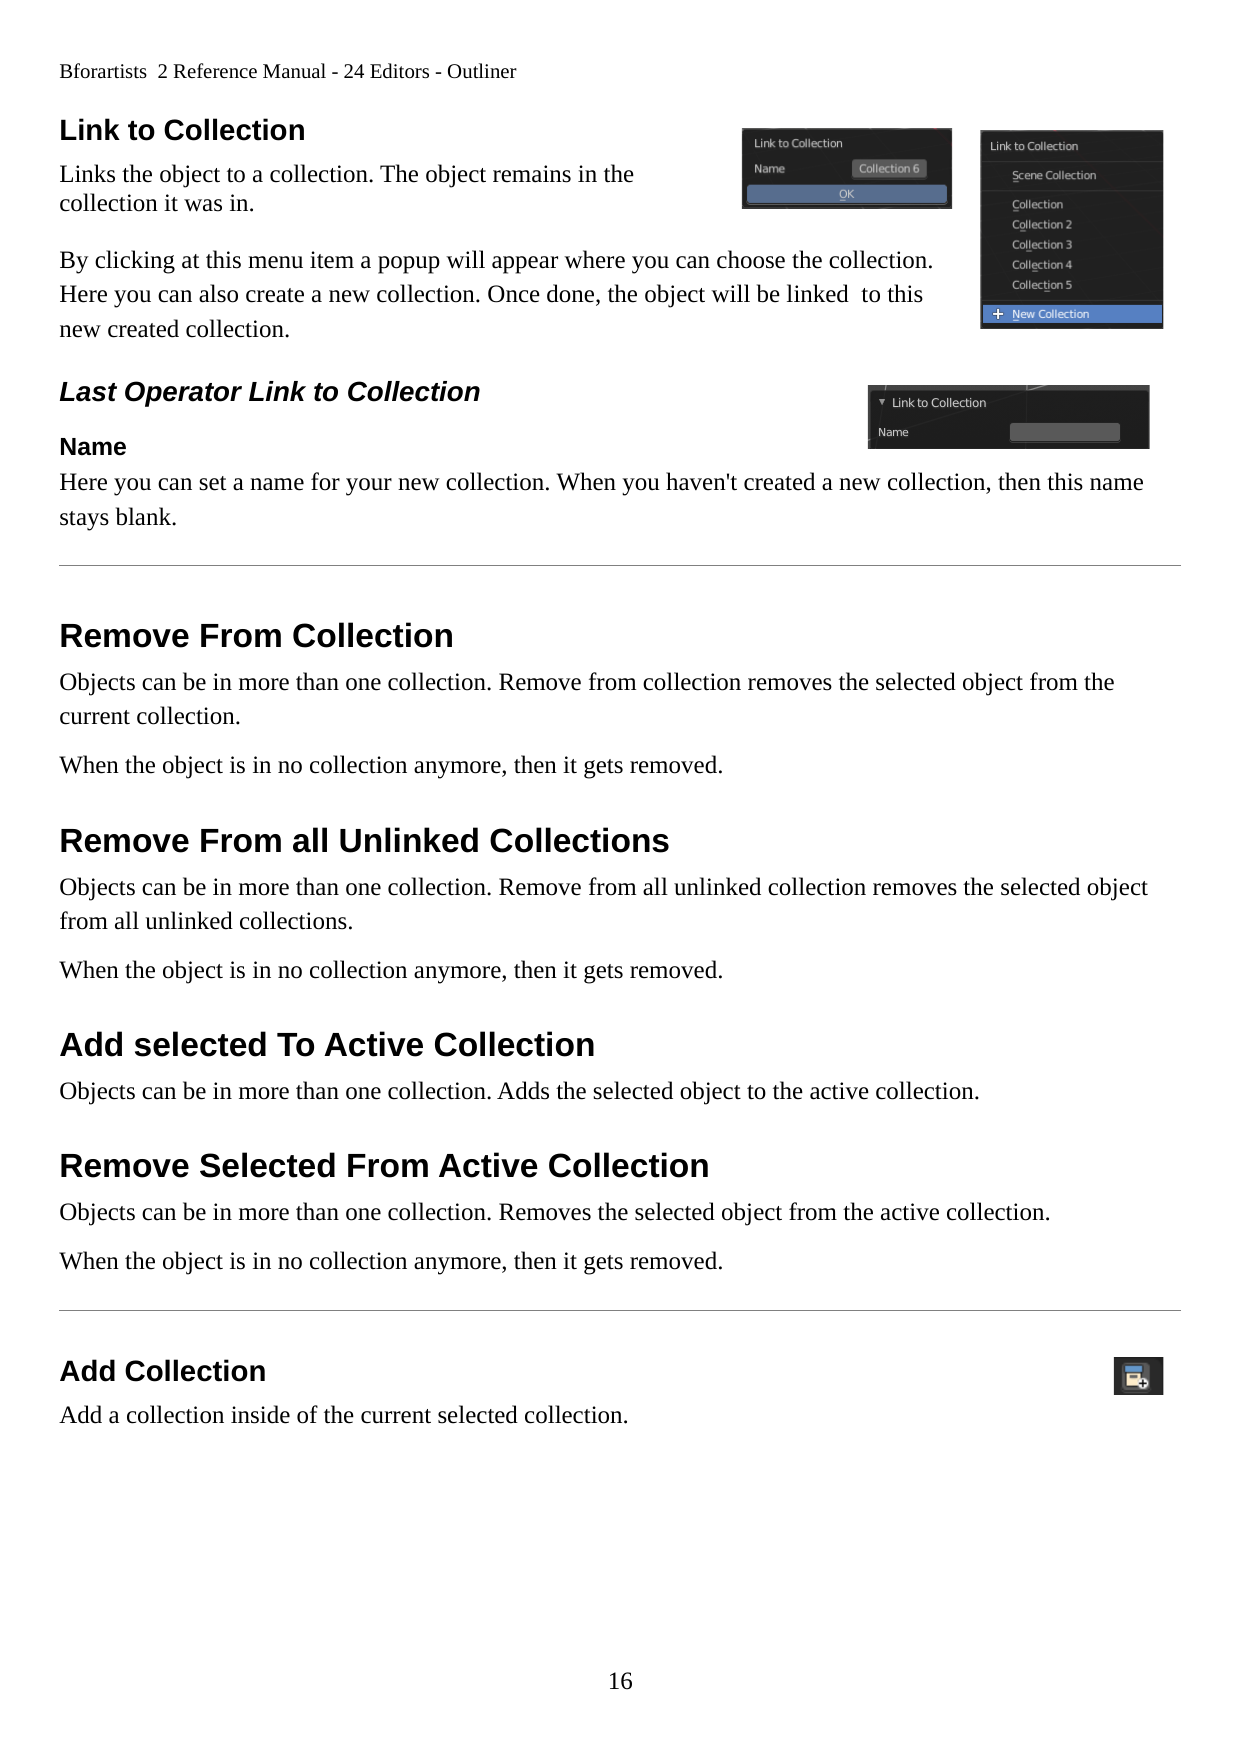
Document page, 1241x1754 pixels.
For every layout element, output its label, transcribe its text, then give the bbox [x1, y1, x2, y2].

subtitle Remove From Collection [59, 616, 1181, 654]
picture [867, 385, 1150, 449]
picture [1113, 1357, 1164, 1395]
text When the object is in no collection anymore, then it gets removed. [59, 751, 1181, 779]
text Objects can be in more than one collection. Remove from collection removes the selected object from the current collection. [59, 667, 1181, 730]
picture [980, 130, 1164, 329]
subtitle Add Collection [59, 1354, 1181, 1388]
text When the object is in no collection anymore, then it gets removed. [59, 955, 1181, 984]
text Add a collection inside of the current selected collection. [59, 1400, 1181, 1429]
subtitle Name [59, 432, 1181, 461]
subtitle Last Operator Link to Collection [59, 376, 1181, 407]
text By clicking at this menu item a popup will appear where you can choose the collection. Here you can also create a new collection. Once done, the object will be linked to this new created collection. [59, 245, 1181, 343]
text Objects can be in more than one collection. Remove from all unlinked collection removes the selected object from all unlinked collections. [59, 872, 1181, 935]
subtitle Link to Collection [59, 113, 1181, 146]
text Here you can set a name for your new collection. When you haven't created a new collection, then this name stays blank. [59, 467, 1181, 531]
text Links the object to a collection. The object remains in the collection it was in. [59, 159, 980, 216]
text When the object is in no collection anymore, then it gets removed. [59, 1246, 1181, 1275]
subtitle Remove Selected From Active Collection [59, 1146, 1181, 1185]
subtitle Add selected To Active Collection [59, 1025, 1181, 1064]
text Objects can be in more than one collection. Removes the selected object from the active collection. [59, 1197, 1181, 1226]
subtitle Remove From all Unlinked Collections [59, 820, 1181, 859]
text Objects can be in more than one collection. Adds the selected object to the active collection. [59, 1076, 1181, 1105]
picture [741, 128, 953, 209]
